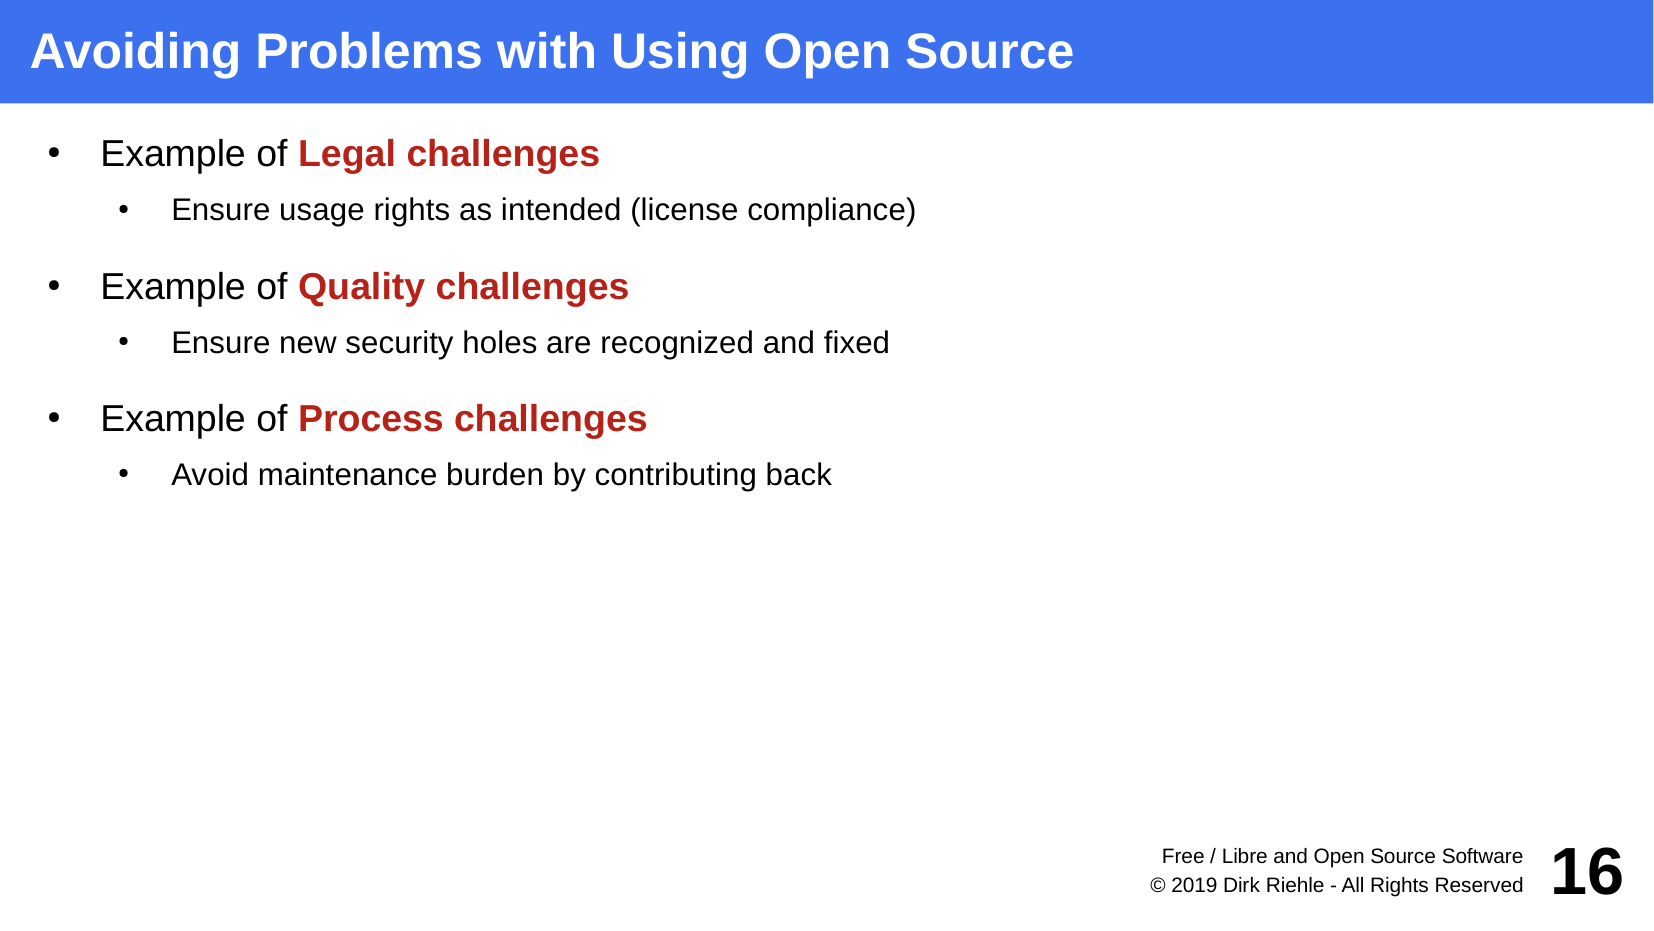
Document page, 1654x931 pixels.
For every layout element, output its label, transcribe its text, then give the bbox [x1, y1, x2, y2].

title Avoiding Problems with Using Open Source [0, 0, 1654, 104]
list Example of Legal challenges Ensure usage rights as intended (license compliance) Example of Quality challenges Ensure new security holes are recognized and fixed Example of Process challenges Avoid maintenance burden by contributing back [29, 132, 1625, 813]
